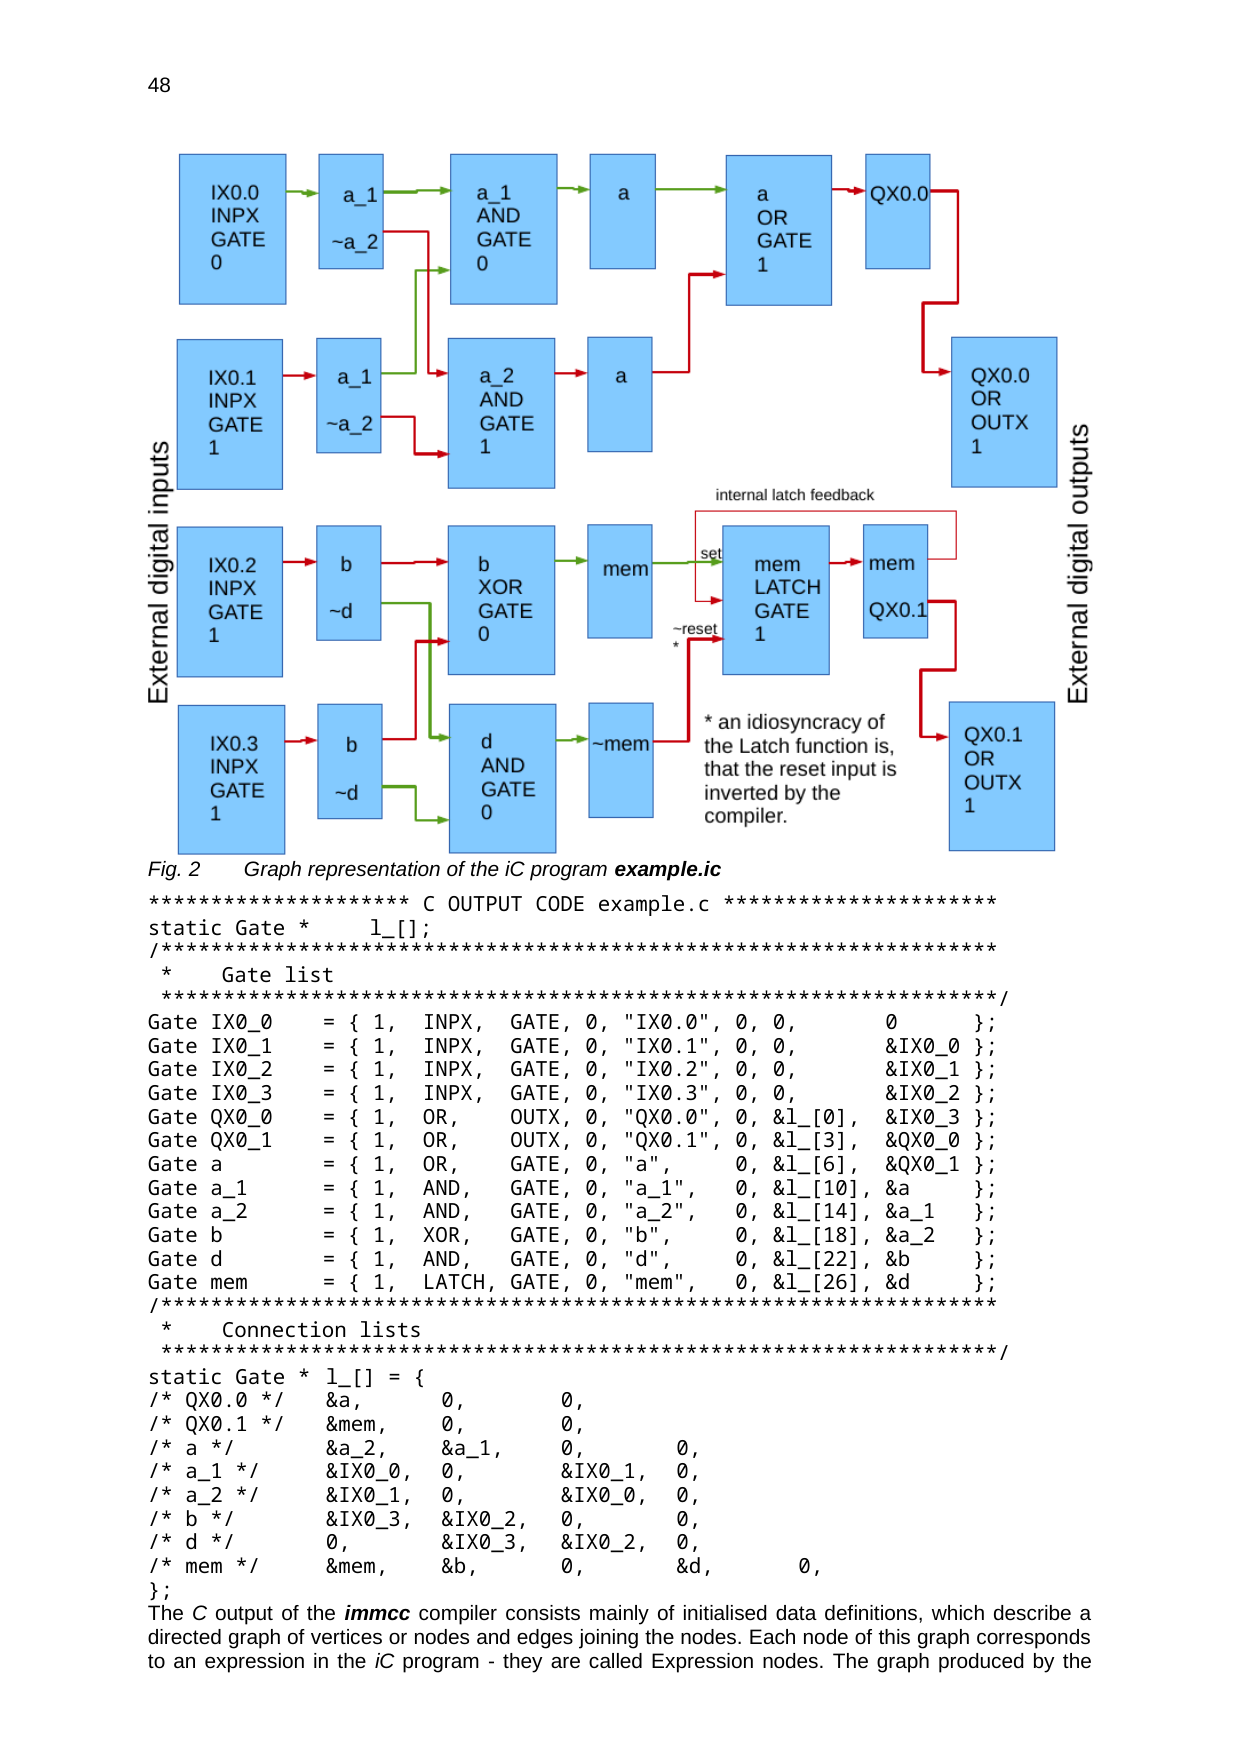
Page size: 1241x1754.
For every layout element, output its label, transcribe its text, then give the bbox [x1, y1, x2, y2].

text Gate d = { 1, AND, GATE, 0, "d", 0, &l_[22], &b }; [148, 1247, 1092, 1271]
text *******************************************************************/ [148, 987, 1092, 1011]
text /* QX0.0 */ &a, 0, 0, [148, 1389, 1092, 1413]
text The C output of the immcc compiler consists mainly of initialised data definitions, which describe a directed graph of vertices or nodes and edges joining the nodes. Each node of this graph corresponds to an expression in the iC program - they are called Expression nodes. The graph produced by the [148, 1602, 1092, 1673]
text Gate IX0_3 = { 1, INPX, GATE, 0, "IX0.3", 0, 0, &IX0_2 }; [148, 1082, 1092, 1105]
text static Gate * l_[] = { [148, 1365, 1092, 1389]
text /******************************************************************* [148, 1294, 1092, 1318]
text Gate QX0_0 = { 1, OR, OUTX, 0, "QX0.0", 0, &l_[0], &IX0_3 }; [148, 1105, 1092, 1129]
text *******************************************************************/ [148, 1342, 1092, 1365]
text /* a */ &a_2, &a_1, 0, 0, [148, 1436, 1092, 1460]
text Gate a_2 = { 1, AND, GATE, 0, "a_2", 0, &l_[14], &a_1 }; [148, 1200, 1092, 1223]
text Gate a = { 1, OR, GATE, 0, "a", 0, &l_[6], &QX0_1 }; [148, 1153, 1092, 1176]
text Gate IX0_1 = { 1, INPX, GATE, 0, "IX0.1", 0, 0, &IX0_0 }; [148, 1034, 1092, 1058]
text /* a_1 */ &IX0_0, 0, &IX0_1, 0, [148, 1460, 1092, 1484]
text /* b */ &IX0_3, &IX0_2, 0, 0, [148, 1507, 1092, 1531]
text /* d */ 0, &IX0_3, &IX0_2, 0, [148, 1531, 1092, 1554]
text }; [148, 1578, 1092, 1602]
text /* QX0.1 */ &mem, 0, 0, [148, 1413, 1092, 1436]
text static Gate * l_[]; [148, 916, 1092, 940]
text /* a_2 */ &IX0_1, 0, &IX0_0, 0, [148, 1484, 1092, 1507]
text Gate mem = { 1, LATCH, GATE, 0, "mem", 0, &l_[26], &d }; [148, 1271, 1092, 1294]
text Fig. 2 Graph representation of the iC program example.ic [148, 857, 1092, 881]
text Gate a_1 = { 1, AND, GATE, 0, "a_1", 0, &l_[10], &a }; [148, 1176, 1092, 1200]
text ********************* C OUTPUT CODE example.c ********************** [148, 892, 1092, 916]
text * Connection lists [148, 1318, 1092, 1342]
text * Gate list [148, 963, 1092, 987]
picture [147, 147, 1093, 857]
text Gate IX0_2 = { 1, INPX, GATE, 0, "IX0.2", 0, 0, &IX0_1 }; [148, 1058, 1092, 1082]
text Gate QX0_1 = { 1, OR, OUTX, 0, "QX0.1", 0, &l_[3], &QX0_0 }; [148, 1129, 1092, 1153]
text Gate IX0_0 = { 1, INPX, GATE, 0, "IX0.0", 0, 0, 0 }; [148, 1011, 1092, 1034]
text /* mem */ &mem, &b, 0, &d, 0, [148, 1554, 1092, 1578]
text /******************************************************************* [148, 940, 1092, 963]
text Gate b = { 1, XOR, GATE, 0, "b", 0, &l_[18], &a_2 }; [148, 1223, 1092, 1247]
